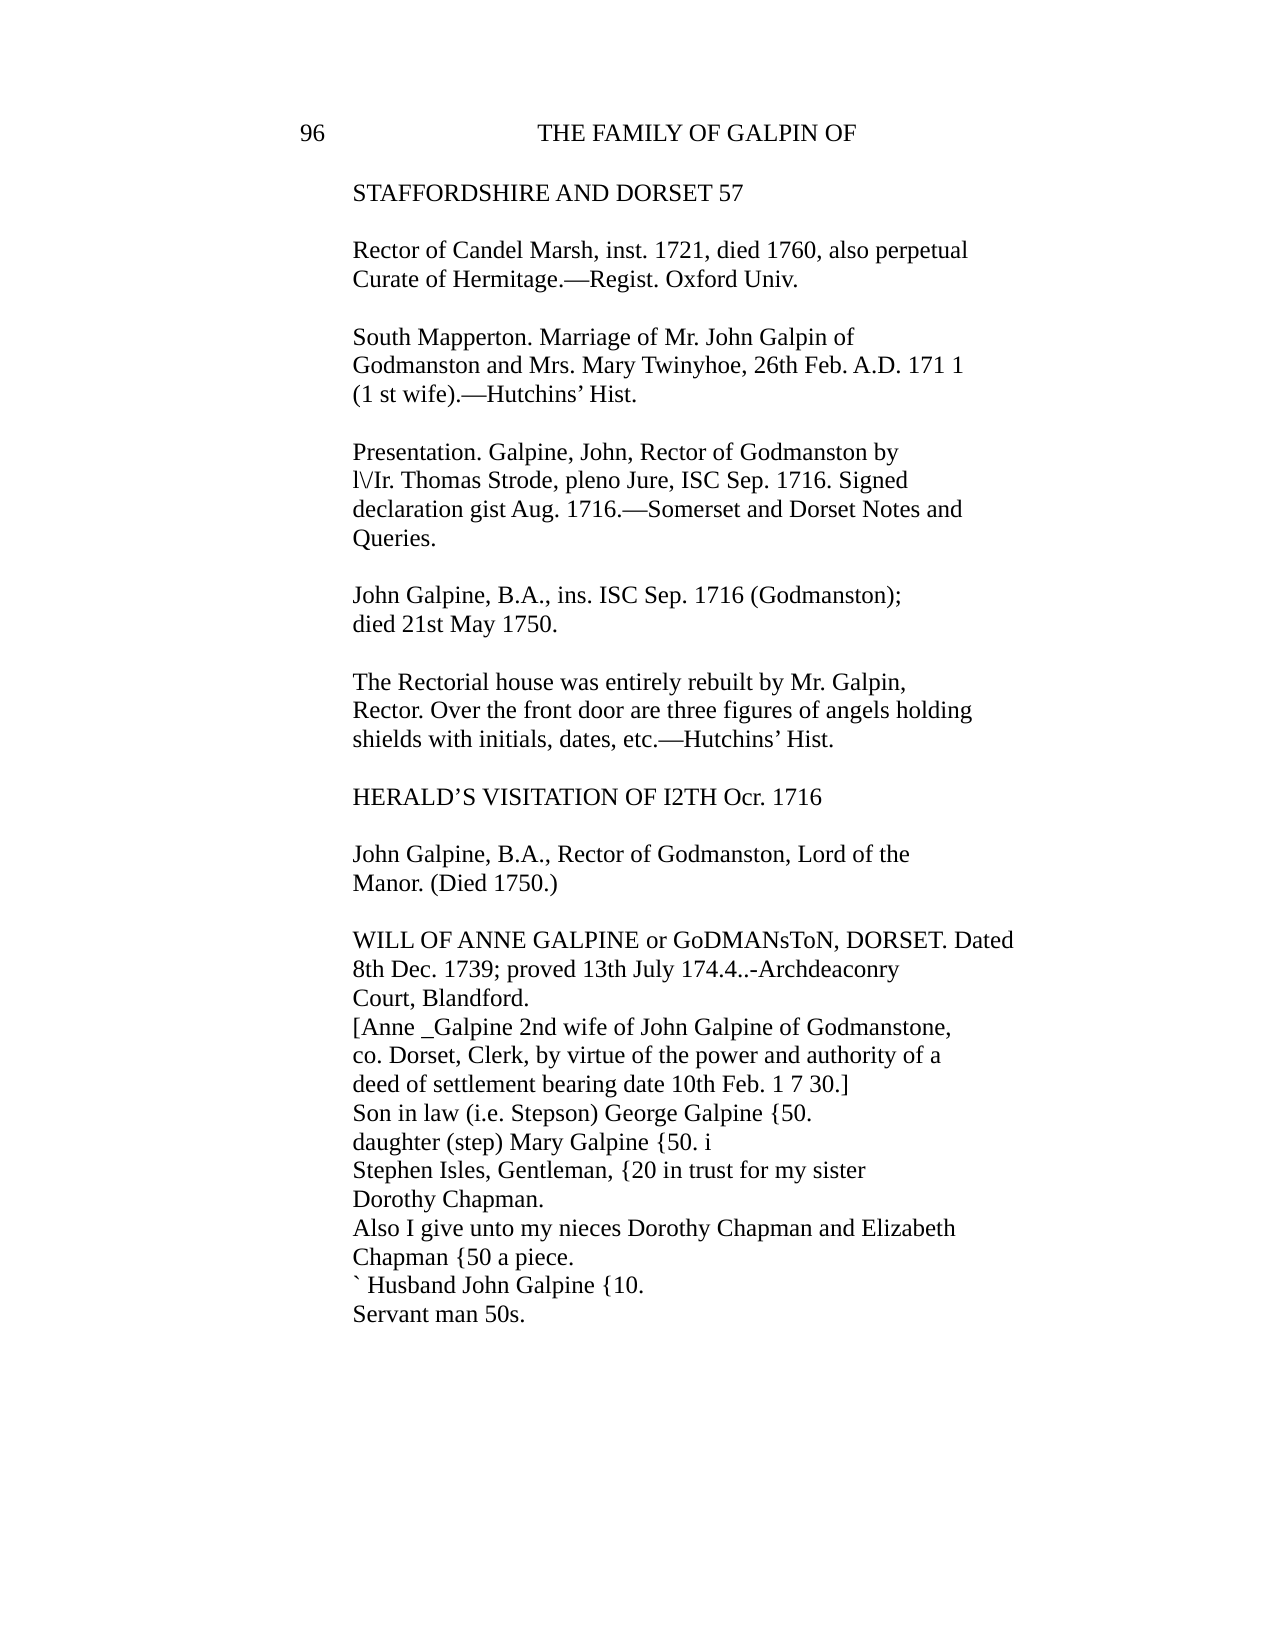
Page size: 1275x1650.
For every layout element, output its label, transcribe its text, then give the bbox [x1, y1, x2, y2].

text deed of settlement bearing date 10th Feb. 1 7 30.] [300, 1069, 1125, 1098]
text ` Husband John Galpine {10. [300, 1271, 1125, 1299]
text Stephen Isles, Gentleman, {20 in trust for my sister [300, 1156, 1125, 1184]
text STAFFORDSHIRE AND DORSET 57 [300, 178, 1125, 207]
text declaration gist Aug. 1716.—Somerset and Dorset Notes and [300, 494, 1125, 523]
text shields with initials, dates, etc.—Hutchins’ Hist. [300, 724, 1125, 753]
text died 21st May 1750. [300, 609, 1125, 638]
text The Rectorial house was entirely rebuilt by Mr. Galpin, [300, 667, 1125, 696]
text South Mapperton. Marriage of Mr. John Galpin of [300, 322, 1125, 351]
text HERALD’S VISITATION OF I2TH Ocr. 1716 [300, 782, 1125, 811]
text Also I give unto my nieces Dorothy Chapman and Elizabeth [300, 1213, 1125, 1242]
text co. Dorset, Clerk, by virtue of the power and authority of a [300, 1041, 1125, 1069]
text WILL OF ANNE GALPINE or GoDMANsToN, DORSET. Dated [300, 926, 1125, 954]
text Rector of Candel Marsh, inst. 1721, died 1760, also perpetual [300, 236, 1125, 264]
text Son in law (i.e. Stepson) George Galpine {50. [300, 1098, 1125, 1127]
text Presentation. Galpine, John, Rector of Godmanston by [300, 437, 1125, 466]
text Rector. Over the front door are three figures of angels holding [300, 696, 1125, 724]
text Servant man 50s. [300, 1299, 1125, 1328]
text Godmanston and Mrs. Mary Twinyhoe, 26th Feb. A.D. 171 1 [300, 351, 1125, 379]
text Dorothy Chapman. [300, 1184, 1125, 1213]
text Chapman {50 a piece. [300, 1242, 1125, 1271]
text [Anne _Galpine 2nd wife of John Galpine of Godmanstone, [300, 1012, 1125, 1041]
text Court, Blandford. [300, 983, 1125, 1012]
text Queries. [300, 523, 1125, 552]
text Curate of Hermitage.—Regist. Oxford Univ. [300, 264, 1125, 293]
text John Galpine, B.A., ins. ISC Sep. 1716 (Godmanston); [300, 581, 1125, 609]
text (1 st wife).—Hutchins’ Hist. [300, 379, 1125, 408]
text 8th Dec. 1739; proved 13th July 174.4..-Archdeaconry [300, 954, 1125, 983]
text l\/Ir. Thomas Strode, pleno Jure, ISC Sep. 1716. Signed [300, 466, 1125, 494]
text daughter (step) Mary Galpine {50. i [300, 1127, 1125, 1156]
text Manor. (Died 1750.) [300, 868, 1125, 897]
text John Galpine, B.A., Rector of Godmanston, Lord of the [300, 839, 1125, 868]
